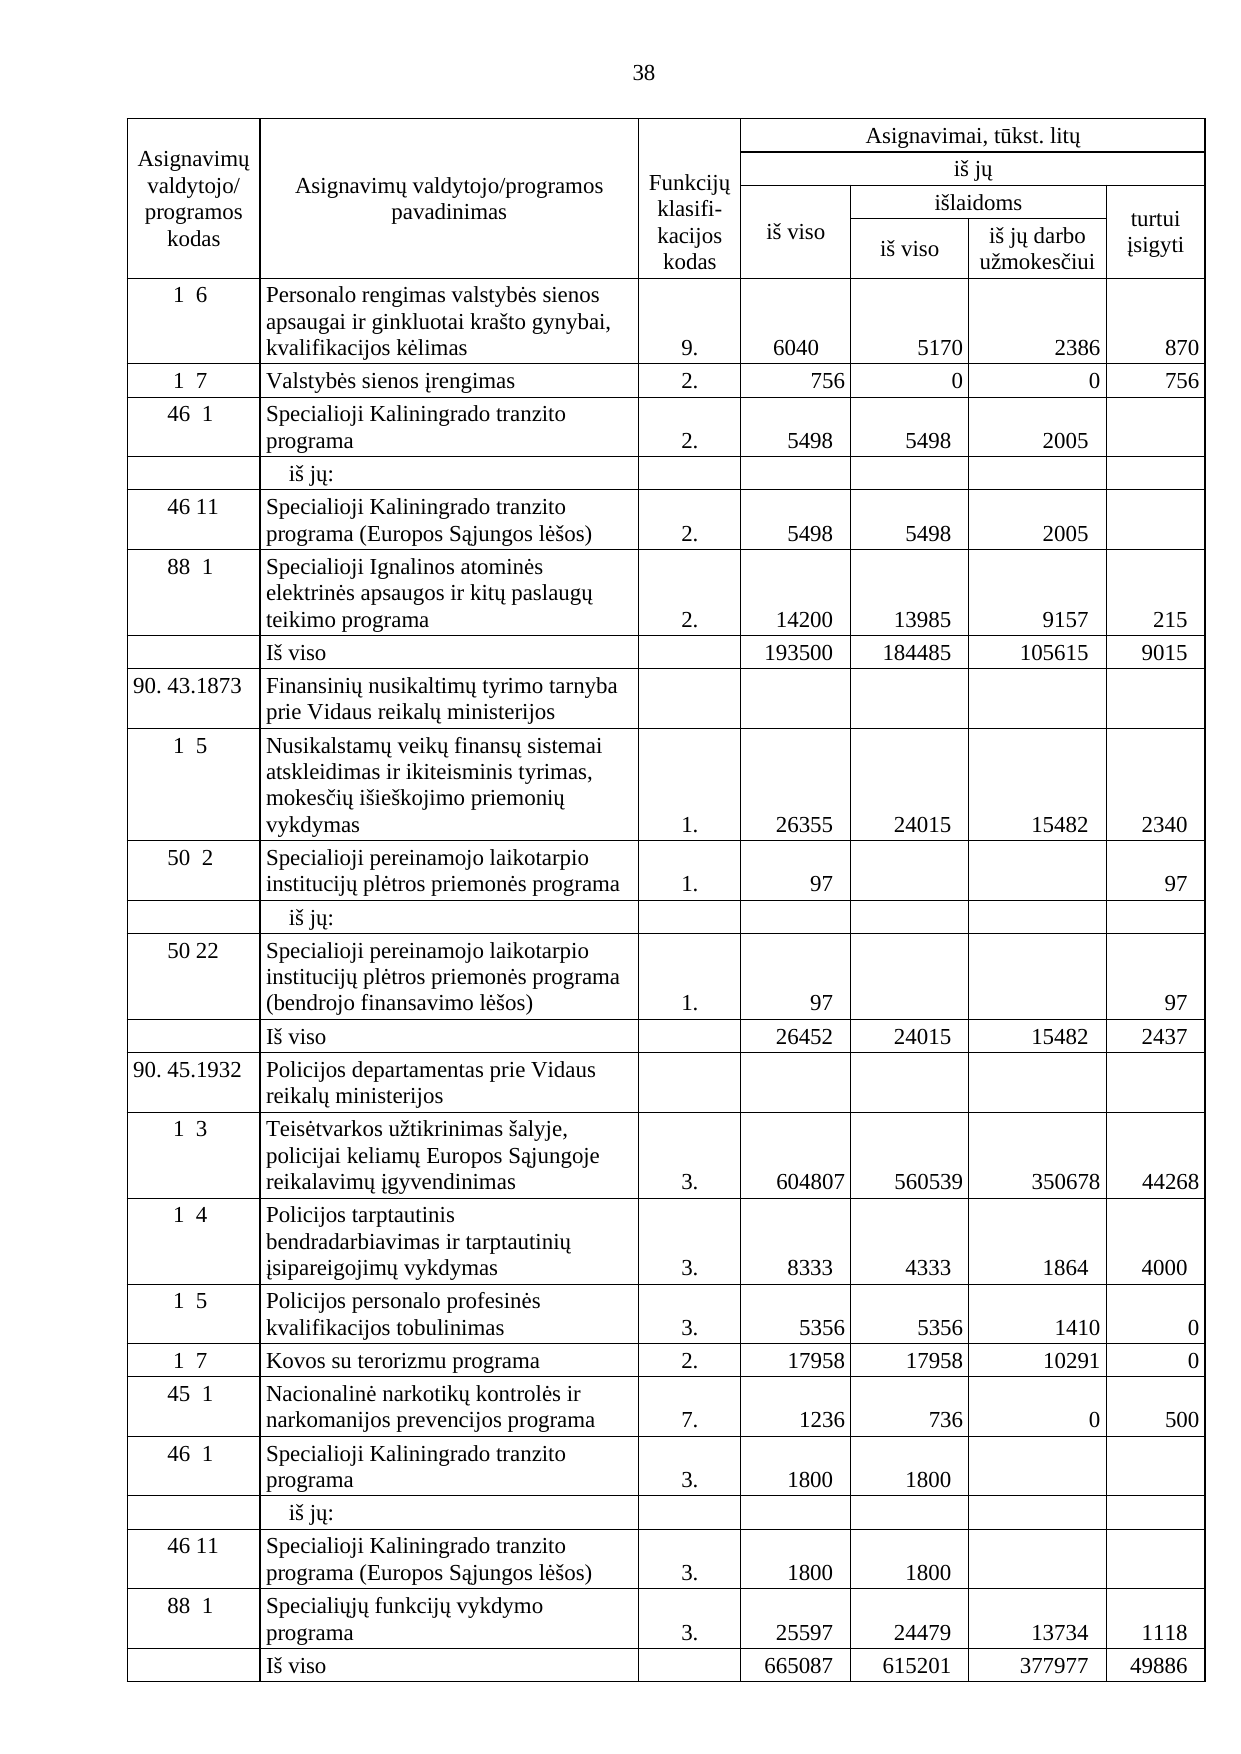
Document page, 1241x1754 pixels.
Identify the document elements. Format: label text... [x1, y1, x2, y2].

table_cell Personalo rengimas valstybės sienos apsaugai ir ginkluotai krašto gynybai, kvalifikacijos kėlimas [261, 279, 638, 363]
table_cell [851, 1053, 968, 1112]
table_cell 97 [741, 934, 850, 1019]
table_cell 9015 [1107, 636, 1204, 668]
table_cell 377977 [969, 1649, 1106, 1681]
table_cell 350678 [969, 1113, 1106, 1197]
table_cell [969, 1053, 1106, 1112]
table_cell 90. 45.1932 [128, 1053, 259, 1112]
table_cell 2005 [969, 398, 1106, 456]
table_cell [741, 1053, 850, 1112]
table_cell Specialioji Kaliningrado tranzito programa (Europos Sąjungos lėšos) [261, 1530, 638, 1588]
table_cell 560539 [851, 1113, 968, 1197]
table_cell 3. [639, 1113, 740, 1197]
table_cell 0 [1107, 1344, 1204, 1376]
table_cell 0 [851, 364, 968, 397]
table_cell 24015 [851, 1020, 968, 1052]
table_cell 24015 [851, 729, 968, 840]
table_cell 50 2 [128, 841, 259, 899]
table_header Funkcijų klasifi­kacijos kodas [639, 119, 740, 277]
table_cell 13985 [851, 550, 968, 635]
table_cell iš jų: [261, 457, 638, 489]
table_cell [741, 1496, 850, 1529]
table_cell Valstybės sienos įrengimas [261, 364, 638, 397]
table_cell 1 5 [128, 1285, 259, 1343]
table_cell 17958 [741, 1344, 850, 1376]
table_cell 756 [741, 364, 850, 397]
table_cell [1107, 457, 1204, 489]
table_cell 1 4 [128, 1199, 259, 1283]
table_cell 1410 [969, 1285, 1106, 1343]
table_cell [1107, 1053, 1204, 1112]
table_cell [128, 636, 259, 668]
table_cell [639, 901, 740, 933]
table_cell 1800 [741, 1530, 850, 1588]
table_cell 736 [851, 1377, 968, 1436]
table_cell 1236 [741, 1377, 850, 1436]
table_cell 193500 [741, 636, 850, 668]
table_cell 44268 [1107, 1113, 1204, 1197]
table_cell [851, 1496, 968, 1529]
table_cell Teisėtvarkos užtikrinimas šalyje, policijai keliamų Europos Sąjungoje reikalavimų įgyvendinimas [261, 1113, 638, 1197]
table_cell [969, 841, 1106, 899]
table_cell [639, 457, 740, 489]
table_cell 1864 [969, 1199, 1106, 1283]
table_cell 2. [639, 490, 740, 549]
table_cell [969, 457, 1106, 489]
table_cell Specialioji Kaliningrado tranzito programa [261, 398, 638, 456]
table_cell 105615 [969, 636, 1106, 668]
table_cell 1800 [741, 1437, 850, 1495]
table_cell [639, 636, 740, 668]
table_cell 215 [1107, 550, 1204, 635]
table_cell [741, 669, 850, 728]
table_cell [639, 1053, 740, 1112]
table_cell 870 [1107, 279, 1204, 363]
table_header Asignavimų valdytojo/ programos kodas [128, 119, 259, 277]
table_cell [639, 1496, 740, 1529]
table_cell [969, 669, 1106, 728]
table_cell [969, 1437, 1106, 1495]
table_cell 13734 [969, 1589, 1106, 1648]
table_cell 2437 [1107, 1020, 1204, 1052]
table_cell iš jų [741, 153, 1204, 184]
table_cell [1107, 1530, 1204, 1588]
table_cell Finansinių nusikaltimų tyrimo tarnyba prie Vidaus reikalų ministerijos [261, 669, 638, 728]
table_cell [741, 901, 850, 933]
table_cell Specialioji Ignalinos atominės elektrinės apsaugos ir kitų paslaugų teikimo programa [261, 550, 638, 635]
table_cell 26355 [741, 729, 850, 840]
table_cell 5498 [741, 490, 850, 549]
table_cell Iš viso [261, 1649, 638, 1681]
table_cell 14200 [741, 550, 850, 635]
table_cell 46 1 [128, 1437, 259, 1495]
table_cell Specialioji pereinamojo laikotarpio institucijų plėtros priemonės programa (bendrojo finansavimo lėšos) [261, 934, 638, 1019]
table_cell 46 1 [128, 398, 259, 456]
table_cell 1 5 [128, 729, 259, 840]
table_cell 49886 [1107, 1649, 1204, 1681]
table_cell 24479 [851, 1589, 968, 1648]
table_cell 1 7 [128, 364, 259, 397]
table_cell Policijos departamentas prie Vidaus reikalų ministerijos [261, 1053, 638, 1112]
table_cell Nusikalstamų veikų finansų sistemai atskleidimas ir ikiteisminis tyrimas, mokesčių išieškojimo priemonių vykdymas [261, 729, 638, 840]
table_cell 2005 [969, 490, 1106, 549]
table_cell [969, 1496, 1106, 1529]
table_cell iš jų darbo užmokesčiui [969, 219, 1106, 277]
table_cell 90. 43.1873 [128, 669, 259, 728]
table_cell 665087 [741, 1649, 850, 1681]
table_cell 2. [639, 398, 740, 456]
table_cell 2386 [969, 279, 1106, 363]
table_cell 2340 [1107, 729, 1204, 840]
table_cell išlaidoms [851, 186, 1106, 218]
table_cell Iš viso [261, 1020, 638, 1052]
table_cell Kovos su terorizmu programa [261, 1344, 638, 1376]
table_cell [639, 1020, 740, 1052]
table_cell 46 11 [128, 490, 259, 549]
table_cell [969, 901, 1106, 933]
table_cell iš jų: [261, 1496, 638, 1529]
table_cell 1 7 [128, 1344, 259, 1376]
table_cell 15482 [969, 729, 1106, 840]
table_cell 4000 [1107, 1199, 1204, 1283]
table_header Asignavimai, tūkst. litų [741, 119, 1204, 151]
table_cell Iš viso [261, 636, 638, 668]
table_cell 0 [1107, 1285, 1204, 1343]
table_cell 1. [639, 934, 740, 1019]
table_cell 2. [639, 550, 740, 635]
table_cell 9. [639, 279, 740, 363]
table_cell 604807 [741, 1113, 850, 1197]
table_cell 5498 [741, 398, 850, 456]
table_cell 50 22 [128, 934, 259, 1019]
table_cell [851, 841, 968, 899]
table_cell [128, 457, 259, 489]
table_cell 3. [639, 1437, 740, 1495]
table_cell Specialioji Kaliningrado tranzito programa [261, 1437, 638, 1495]
table_cell 0 [969, 364, 1106, 397]
table_cell 97 [1107, 934, 1204, 1019]
table_cell Nacionalinė narkotikų kontrolės ir narkomanijos prevencijos programa [261, 1377, 638, 1436]
table_cell 2. [639, 1344, 740, 1376]
table_cell 6040 [741, 279, 850, 363]
table_cell 5498 [851, 490, 968, 549]
table_cell Specialioji Kaliningrado tranzito programa (Europos Sąjungos lėšos) [261, 490, 638, 549]
table_cell [851, 934, 968, 1019]
table_cell 5170 [851, 279, 968, 363]
table_cell 0 [969, 1377, 1106, 1436]
table_cell [1107, 669, 1204, 728]
table_cell [128, 901, 259, 933]
table_cell 3. [639, 1530, 740, 1588]
table_cell [969, 934, 1106, 1019]
table_cell 7. [639, 1377, 740, 1436]
table_cell 97 [1107, 841, 1204, 899]
table_cell [741, 457, 850, 489]
table_cell 25597 [741, 1589, 850, 1648]
table_cell 10291 [969, 1344, 1106, 1376]
table_cell [1107, 490, 1204, 549]
table_cell [1107, 398, 1204, 456]
table_cell 756 [1107, 364, 1204, 397]
table_cell Specialiųjų funkcijų vykdymo programa [261, 1589, 638, 1648]
table_cell 46 11 [128, 1530, 259, 1588]
table_cell 4333 [851, 1199, 968, 1283]
table_cell [128, 1020, 259, 1052]
table_cell Specialioji pereinamojo laikotarpio institucijų plėtros priemonės programa [261, 841, 638, 899]
table_cell Policijos personalo profesinės kvalifikacijos tobulinimas [261, 1285, 638, 1343]
table_cell 2. [639, 364, 740, 397]
table_cell 1 6 [128, 279, 259, 363]
table_cell 1. [639, 841, 740, 899]
table_cell [128, 1649, 259, 1681]
table_cell 1 3 [128, 1113, 259, 1197]
table_cell 15482 [969, 1020, 1106, 1052]
table_cell 97 [741, 841, 850, 899]
table_cell 8333 [741, 1199, 850, 1283]
table_cell [851, 669, 968, 728]
table_cell 3. [639, 1589, 740, 1648]
table_cell iš jų: [261, 901, 638, 933]
table_cell [639, 1649, 740, 1681]
table_cell [1107, 1496, 1204, 1529]
table_cell [639, 669, 740, 728]
table_header Asignavimų valdytojo/programos pavadinimas [261, 119, 638, 277]
table_cell 5356 [851, 1285, 968, 1343]
table_cell [1107, 901, 1204, 933]
table_cell 9157 [969, 550, 1106, 635]
table_cell 1800 [851, 1530, 968, 1588]
table_cell 5498 [851, 398, 968, 456]
table_cell 1118 [1107, 1589, 1204, 1648]
table_cell [851, 457, 968, 489]
table_cell iš viso [741, 186, 850, 277]
table_cell iš viso [851, 219, 968, 277]
table_cell 184485 [851, 636, 968, 668]
table_cell 500 [1107, 1377, 1204, 1436]
table_cell Policijos tarptautinis bendradarbiavimas ir tarptautinių įsipareigojimų vykdymas [261, 1199, 638, 1283]
table_cell 26452 [741, 1020, 850, 1052]
table_cell 3. [639, 1199, 740, 1283]
table_cell [969, 1530, 1106, 1588]
table_cell 17958 [851, 1344, 968, 1376]
table_cell [851, 901, 968, 933]
table_cell 88 1 [128, 1589, 259, 1648]
table_cell 3. [639, 1285, 740, 1343]
table_cell 45 1 [128, 1377, 259, 1436]
table_cell 1. [639, 729, 740, 840]
table_cell 1800 [851, 1437, 968, 1495]
table_cell [128, 1496, 259, 1529]
table_cell [1107, 1437, 1204, 1495]
table_cell turtui įsigyti [1107, 186, 1204, 277]
table_cell 88 1 [128, 550, 259, 635]
table_cell 5356 [741, 1285, 850, 1343]
table_cell 615201 [851, 1649, 968, 1681]
